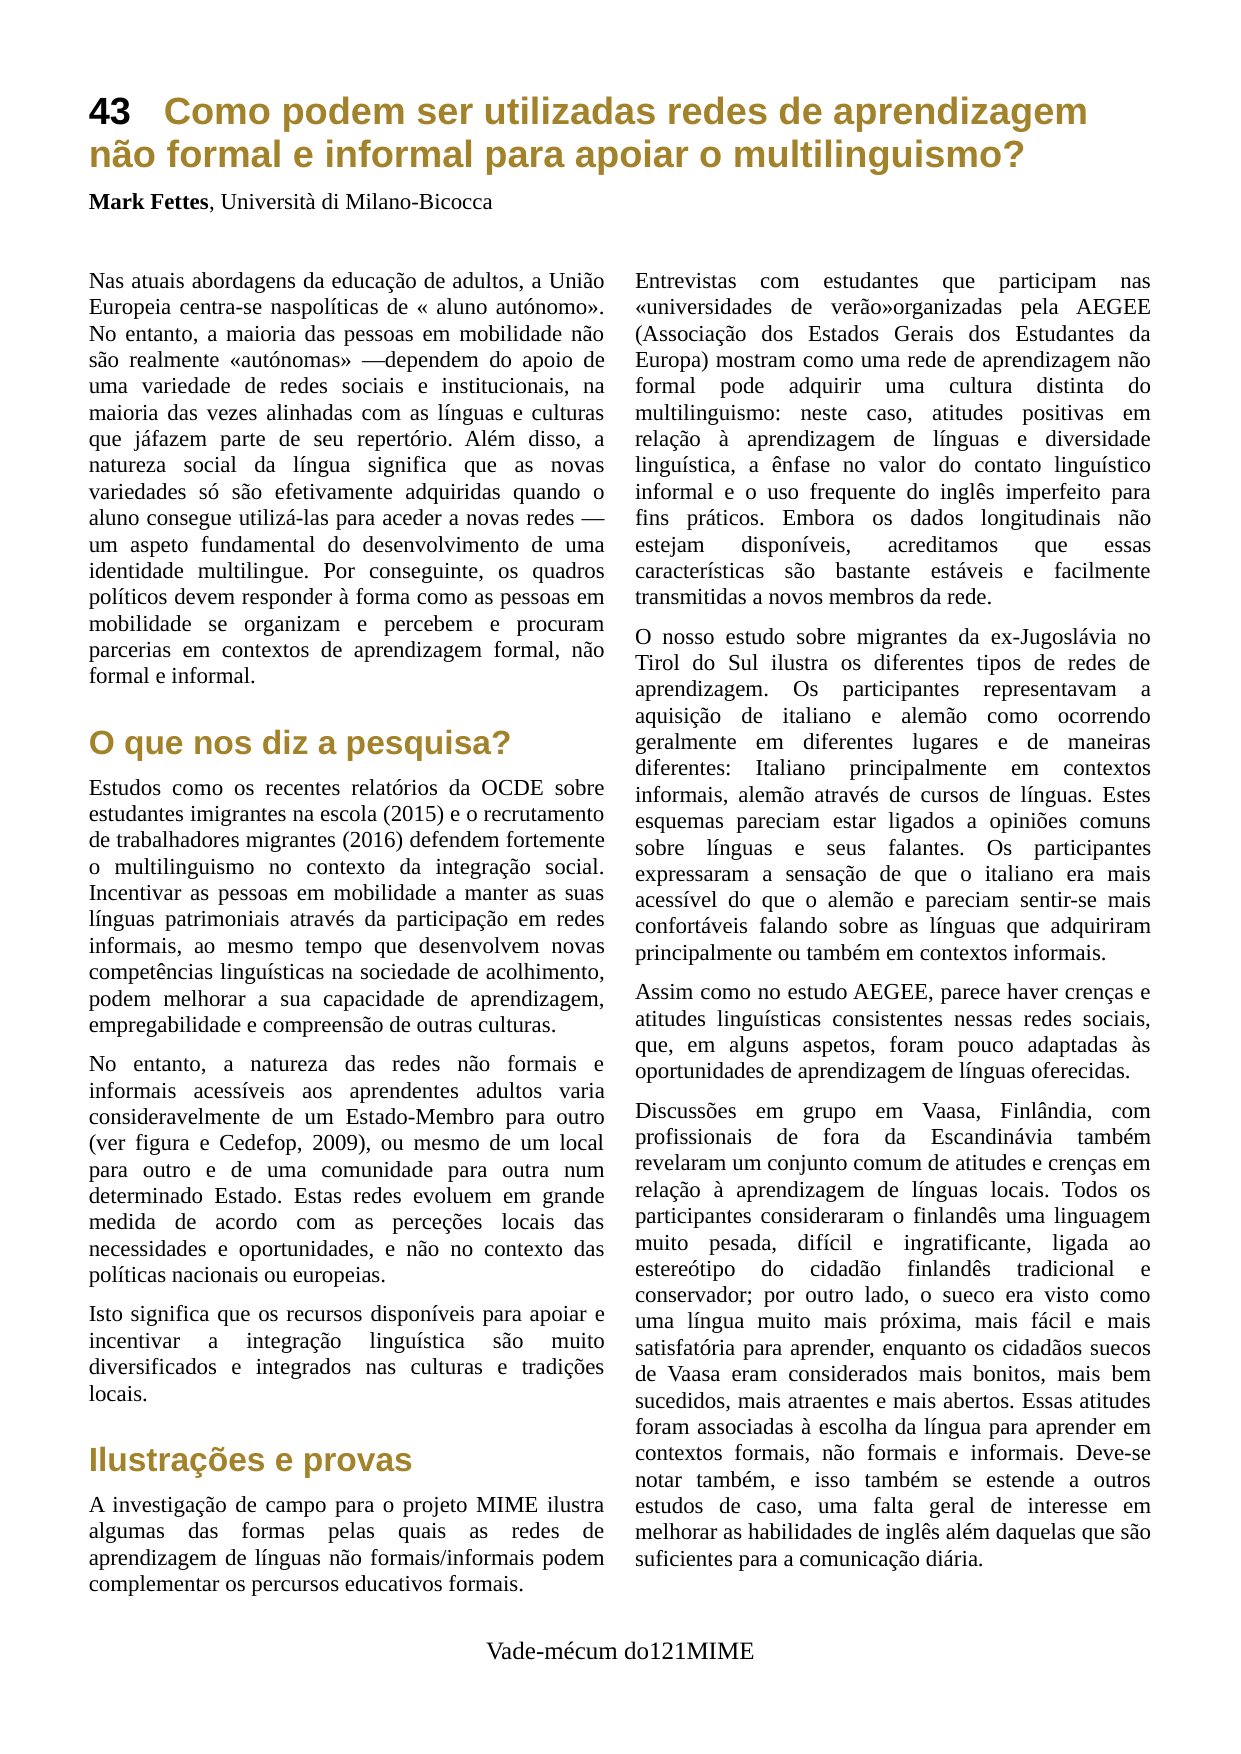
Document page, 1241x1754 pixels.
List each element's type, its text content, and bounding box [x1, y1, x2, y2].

text A investigação de campo para o projeto MIME ilustra algumas das formas pelas quais as redes de aprendizagem de línguas não formais/informais podem complementar os percursos educativos formais. [88, 1491, 605, 1596]
text Assim como no estudo AEGEE, parece haver crenças e atitudes linguísticas consistentes nessas redes sociais, que, em alguns aspetos, foram pouco adaptadas às oportunidades de aprendizagem de línguas oferecidas. [635, 978, 1152, 1084]
text No entanto, a natureza das redes não formais e informais acessíveis aos aprendentes adultos varia consideravelmente de um Estado-Membro para outro (ver figura e Cedefop, 2009), ou mesmo de um local para outro e de uma comunidade para outra num determinado Estado. Estas redes evoluem em grande medida de acordo com as perceções locais das necessidades e oportunidades, e não no contexto das políticas nacionais ou europeias. [88, 1050, 605, 1287]
subtitle O que nos diz a pesquisa? [88, 723, 605, 761]
text Nas atuais abordagens da educação de adultos, a União Europeia centra-se naspolíticas de « aluno autónomo». No entanto, a maioria das pessoas em mobilidade não são realmente «autónomas» —dependem do apoio de uma variedade de redes sociais e institucionais, na maioria das vezes alinhadas com as línguas e culturas que jáfazem parte de seu repertório. Além disso, a natureza social da língua significa que as novas variedades só são efetivamente adquiridas quando o aluno consegue utilizá-las para aceder a novas redes — um aspeto fundamental do desenvolvimento de uma identidade multilingue. Por conseguinte, os quadros políticos devem responder à forma como as pessoas em mobilidade se organizam e percebem e procuram parcerias em contextos de aprendizagem formal, não formal e informal. [88, 267, 605, 689]
text Entrevistas com estudantes que participam nas «universidades de verão»organizadas pela AEGEE (Associação dos Estados Gerais dos Estudantes da Europa) mostram como uma rede de aprendizagem não formal pode adquirir uma cultura distinta do multilinguismo: neste caso, atitudes positivas em relação à aprendizagem de línguas e diversidade linguística, a ênfase no valor do contato linguístico informal e o uso frequente do inglês imperfeito para fins práticos. Embora os dados longitudinais não estejam disponíveis, acreditamos que essas características são bastante estáveis e facilmente transmitidas a novos membros da rede. [635, 267, 1152, 610]
subtitle Como podem ser utilizadas redes de aprendizagem não formal e informal para apoiar o multilinguismo? [88, 88, 1152, 176]
text Estudos como os recentes relatórios da OCDE sobre estudantes imigrantes na escola (2015) e o recrutamento de trabalhadores migrantes (2016) defendem fortemente o multilinguismo no contexto da integração social. Incentivar as pessoas em mobilidade a manter as suas línguas patrimoniais através da participação em redes informais, ao mesmo tempo que desenvolvem novas competências linguísticas na sociedade de acolhimento, podem melhorar a sua capacidade de aprendizagem, empregabilidade e compreensão de outras culturas. [88, 774, 605, 1037]
text Mark Fettes, Università di Milano-Bicocca [88, 188, 1152, 215]
subtitle Ilustrações e provas [88, 1440, 605, 1478]
text Isto significa que os recursos disponíveis para apoiar e incentivar a integração linguística são muito diversificados e integrados nas culturas e tradições locais. [88, 1301, 605, 1406]
text Discussões em grupo em Vaasa, Finlândia, com profissionais de fora da Escandinávia também revelaram um conjunto comum de atitudes e crenças em relação à aprendizagem de línguas locais. Todos os participantes consideraram o finlandês uma linguagem muito pesada, difícil e ingratificante, ligada ao estereótipo do cidadão finlandês tradicional e conservador; por outro lado, o sueco era visto como uma língua muito mais próxima, mais fácil e mais satisfatória para aprender, enquanto os cidadãos suecos de Vaasa eram considerados mais bonitos, mais bem sucedidos, mais atraentes e mais abertos. Essas atitudes foram associadas à escolha da língua para aprender em contextos formais, não formais e informais. Deve-se notar também, e isso também se estende a outros estudos de caso, uma falta geral de interesse em melhorar as habilidades de inglês além daquelas que são suficientes para a comunicação diária. [635, 1097, 1152, 1571]
text O nosso estudo sobre migrantes da ex-Jugoslávia no Tirol do Sul ilustra os diferentes tipos de redes de aprendizagem. Os participantes representavam a aquisição de italiano e alemão como ocorrendo geralmente em diferentes lugares e de maneiras diferentes: Italiano principalmente em contextos informais, alemão através de cursos de línguas. Estes esquemas pareciam estar ligados a opiniões comuns sobre línguas e seus falantes. Os participantes expressaram a sensação de que o italiano era mais acessível do que o alemão e pareciam sentir-se mais confortáveis falando sobre as línguas que adquiriram principalmente ou também em contextos informais. [635, 623, 1152, 965]
